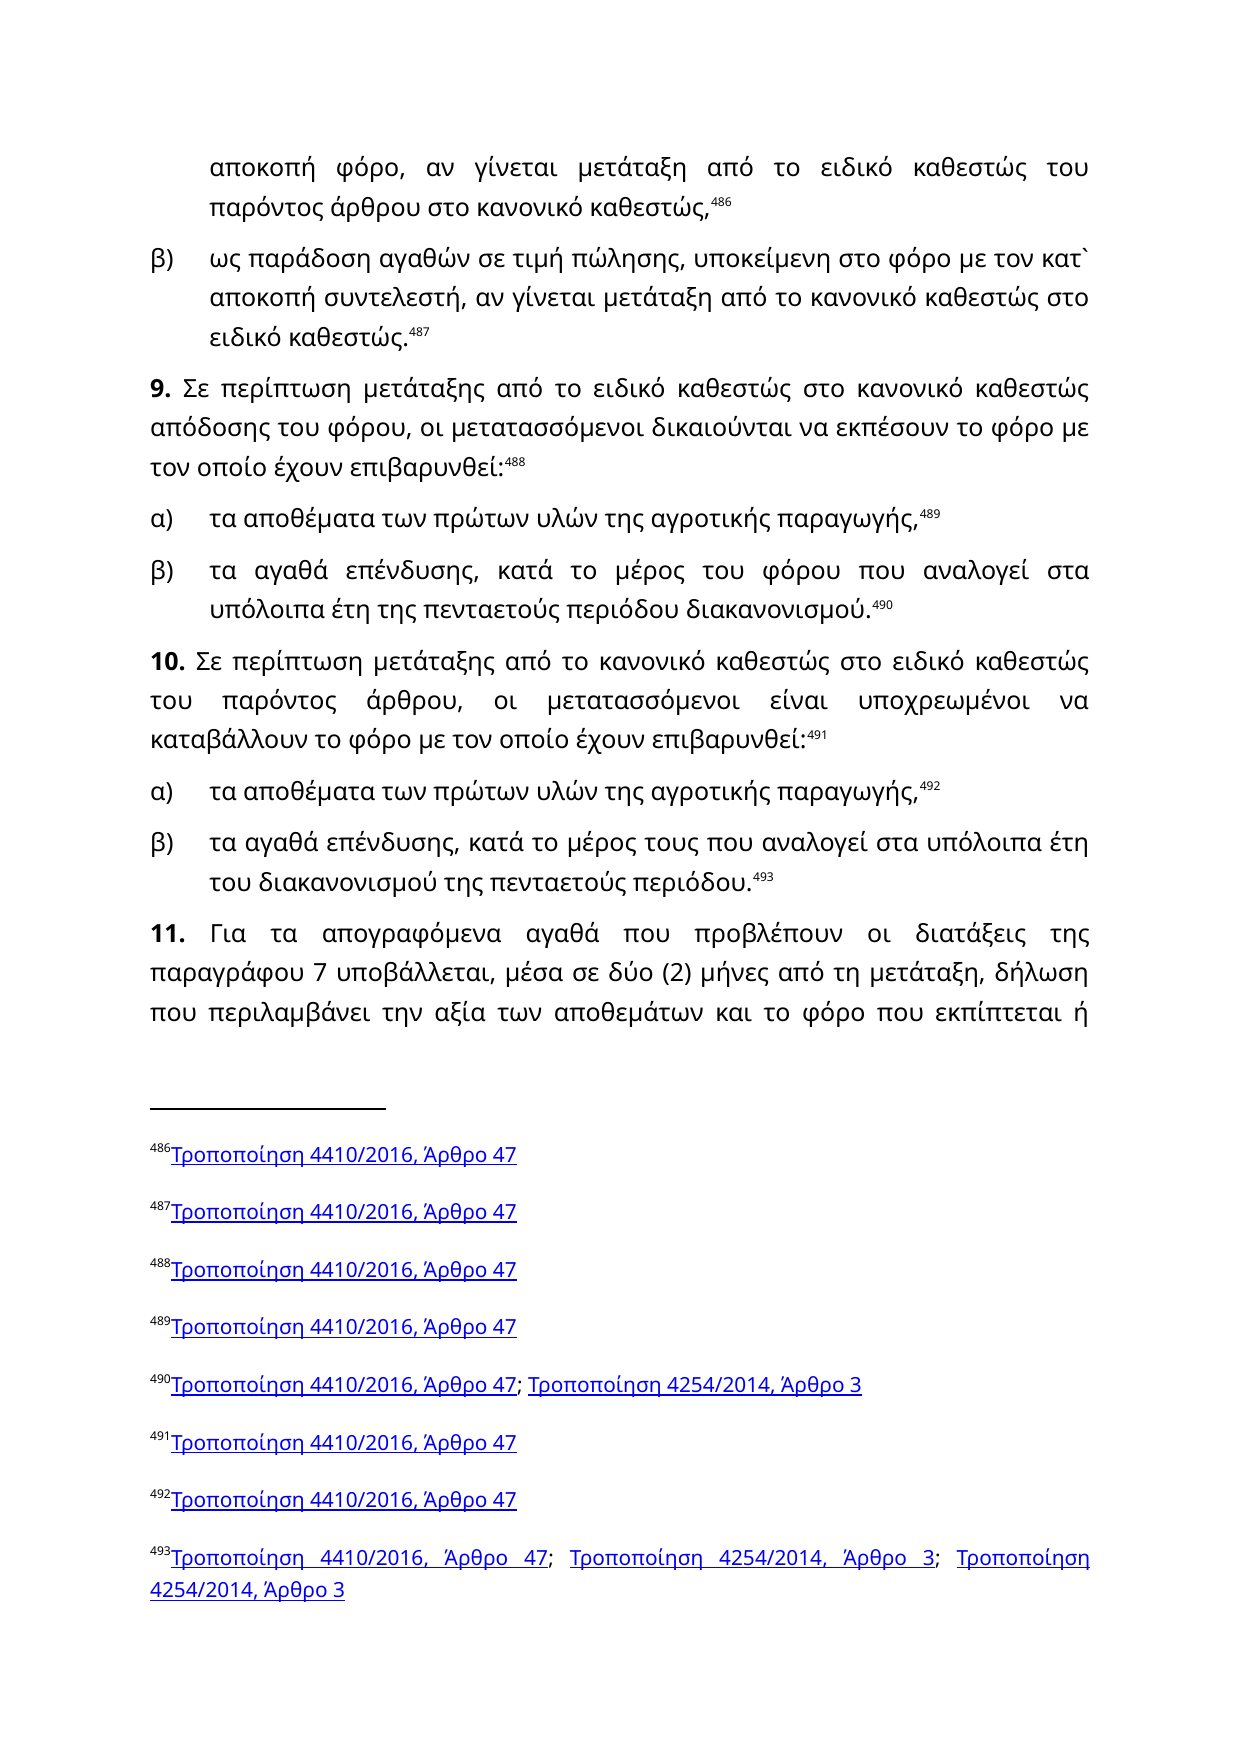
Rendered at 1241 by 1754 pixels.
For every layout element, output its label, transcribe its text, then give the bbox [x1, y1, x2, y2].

list α) τα αποθέματα των πρώτων υλών της αγροτικής παραγωγής, [150, 501, 1090, 535]
text Τροποποίηση 4410/2016, Άρθρο 47 [150, 1140, 1090, 1168]
text 11. Για τα απογραφόμενα αγαθά που προβλέπουν οι διατάξεις της παραγράφου 7 υποβάλλεται, μέσα σε δύο (2) μήνες από τη μετάταξη, δήλωση που περιλαμβάνει την αξία των αποθεμάτων και το φόρο που εκπίπτεται ή [150, 916, 1090, 1028]
list αποκοπή φόρο, αν γίνεται μετάταξη από το ειδικό καθεστώς του παρόντος άρθρου στο κανονικό καθεστώς, [150, 150, 1090, 223]
list β) τα αγαθά επένδυσης, κατά το μέρος τους που αναλογεί στα υπόλοιπα έτη του διακανονισμού της πενταετούς περιόδου. [150, 825, 1090, 898]
text Τροποποίηση 4410/2016, Άρθρο 47; Τροποποίηση 4254/2014, Άρθρο 3; Τροποποίηση 4254/2014, Άρθρο 3 [150, 1543, 1090, 1604]
text Τροποποίηση 4410/2016, Άρθρο 47 [150, 1428, 1090, 1456]
text Τροποποίηση 4410/2016, Άρθρο 47; Τροποποίηση 4254/2014, Άρθρο 3 [150, 1370, 1090, 1398]
list β) τα αγαθά επένδυσης, κατά το μέρος του φόρου που αναλογεί στα υπόλοιπα έτη της πενταετούς περιόδου διακανονισμού. [150, 552, 1090, 626]
text 10. Σε περίπτωση μετάταξης από το κανονικό καθεστώς στο ειδικό καθεστώς του παρόντος άρθρου, οι μετατασσόμενοι είναι υποχρεωμένοι να καταβάλλουν το φόρο με τον οποίο έχουν επιβαρυνθεί: [150, 643, 1090, 756]
text Τροποποίηση 4410/2016, Άρθρο 47 [150, 1485, 1090, 1514]
text Τροποποίηση 4410/2016, Άρθρο 47 [150, 1312, 1090, 1341]
text 9. Σε περίπτωση μετάταξης από το ειδικό καθεστώς στο κανονικό καθεστώς απόδοσης του φόρου, οι μετατασσόμενοι δικαιούνται να εκπέσουν το φόρο με τον οποίο έχουν επιβαρυνθεί: [150, 371, 1090, 483]
list β) ως παράδοση αγαθών σε τιμή πώλησης, υποκείμενη στο φόρο με τον κατ` αποκοπή συντελεστή, αν γίνεται μετάταξη από το κανονικό καθεστώς στο ειδικό καθεστώς. [150, 241, 1090, 353]
text Τροποποίηση 4410/2016, Άρθρο 47 [150, 1255, 1090, 1283]
text Τροποποίηση 4410/2016, Άρθρο 47 [150, 1197, 1090, 1226]
list α) τα αποθέματα των πρώτων υλών της αγροτικής παραγωγής, [150, 773, 1090, 807]
